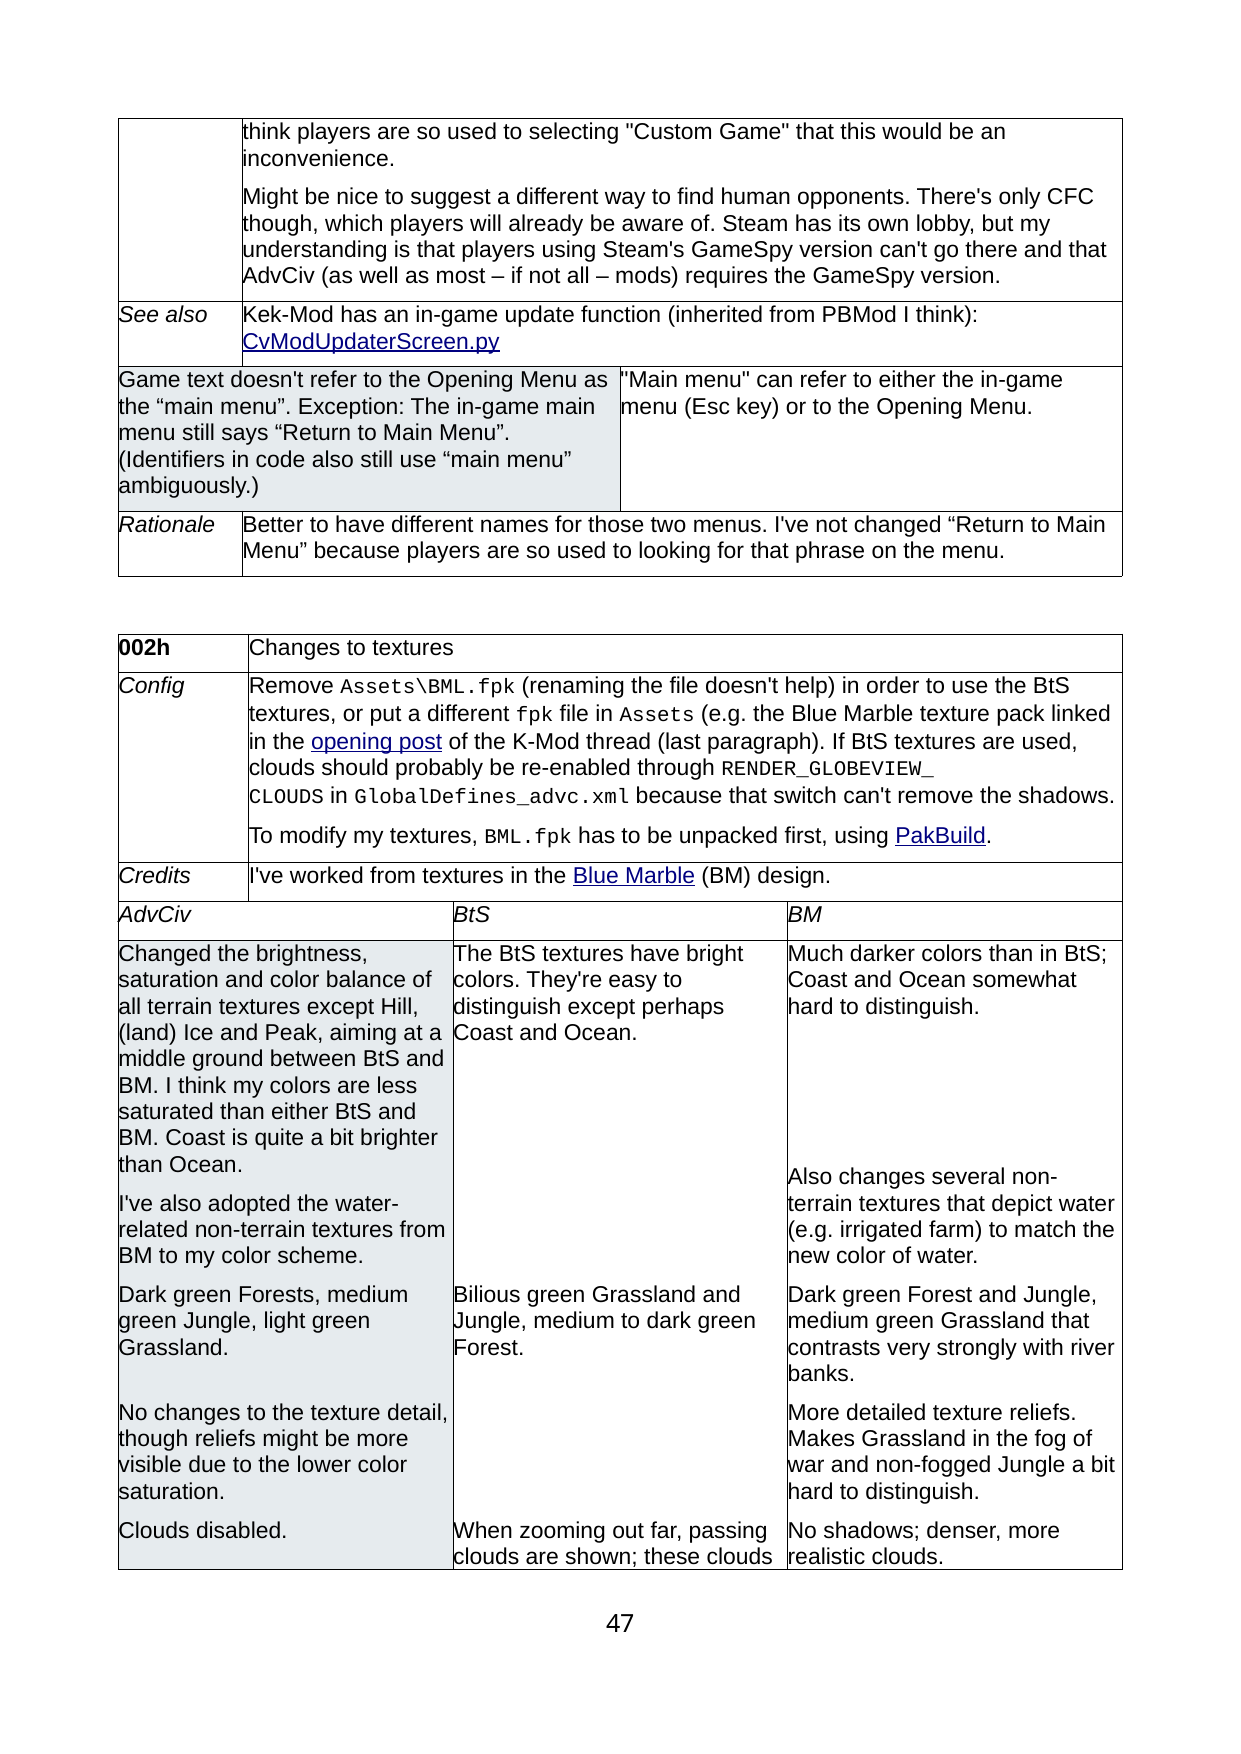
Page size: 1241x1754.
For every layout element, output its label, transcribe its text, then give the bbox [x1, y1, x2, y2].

table_header Changes to textures [249, 635, 1122, 672]
table_cell think players are so used to selecting "Custom Game" that this would be an inconvenience. Might be nice to suggest a different way to find human opponents. There's only CFC though, which players will already be aware of. Steam has its own lobby, but my understanding is that players using Steam's GameSpy version can't go there and that AdvCiv (as well as most – if not all – mods) requires the GameSpy version. [243, 119, 1122, 301]
table_cell Config [119, 673, 248, 862]
table_cell Changed the brightness, saturation and color balance of all terrain textures except Hill, (land) Ice and Peak, aiming at a middle ground between BtS and BM. I think my colors are less saturated than either BtS and BM. Coast is quite a bit brighter than Ocean. I've also adopted the water-related non-terrain textures from BM to my color scheme. Dark green Forests, medium green Jungle, light green Grassland. No changes to the texture detail, though reliefs might be more visible due to the lower color saturation. Clouds disabled. [119, 941, 453, 1569]
table_cell The BtS textures have bright colors. They're easy to distinguish except perhaps Coast and Ocean. Bilious green Grassland and Jungle, medium to dark green Forest. When zooming out far, passing clouds are shown; these clouds [454, 941, 787, 1569]
table_cell BtS [454, 902, 787, 940]
table_cell [119, 119, 242, 301]
table_cell Kek-Mod has an in-game update function (inherited from PBMod I think): CvModUpdaterScreen.py [243, 302, 1122, 366]
table_cell "Main menu" can refer to either the in-game menu (Esc key) or to the Opening Menu. [621, 367, 1122, 511]
table_cell Credits [119, 863, 248, 901]
table_cell Remove Assets\BML.fpk (renaming the file doesn't help) in order to use the BtS textures, or put a different fpk file in Assets (e.g. the Blue Marble texture pack linked in the opening post of the K-Mod thread (last paragraph). If BtS textures are used, clouds should probably be re-enabled through RENDER_GLOBEVIEW_ CLOUDS in GlobalDefines_advc.xml because that switch can't remove the shadows. To modify my textures, BML.fpk has to be unpacked first, using PakBuild. [249, 673, 1122, 862]
table_cell BM [788, 902, 1122, 940]
table_header 002h [119, 635, 248, 672]
table_cell Better to have different names for those two menus. I've not changed “Return to Main Menu” because players are so used to looking for that phrase on the menu. [243, 512, 1122, 576]
table_cell AdvCiv [119, 902, 453, 940]
table_cell Much darker colors than in BtS; Coast and Ocean somewhat hard to distinguish. Also changes several non-terrain textures that depict water (e.g. irrigated farm) to match the new color of water. Dark green Forest and Jungle, medium green Grassland that contrasts very strongly with river banks. More detailed texture reliefs. Makes Grassland in the fog of war and non-fogged Jungle a bit hard to distinguish. No shadows; denser, more realistic clouds. [788, 941, 1122, 1569]
table_cell Rationale [119, 512, 242, 576]
table_cell See also [119, 302, 242, 366]
table_cell I've worked from textures in the Blue Marble (BM) design. [249, 863, 1122, 901]
table_cell Game text doesn't refer to the Opening Menu as the “main menu”. Exception: The in-game main menu still says “Return to Main Menu”. (Identifiers in code also still use “main menu” ambiguously.) [119, 367, 620, 511]
